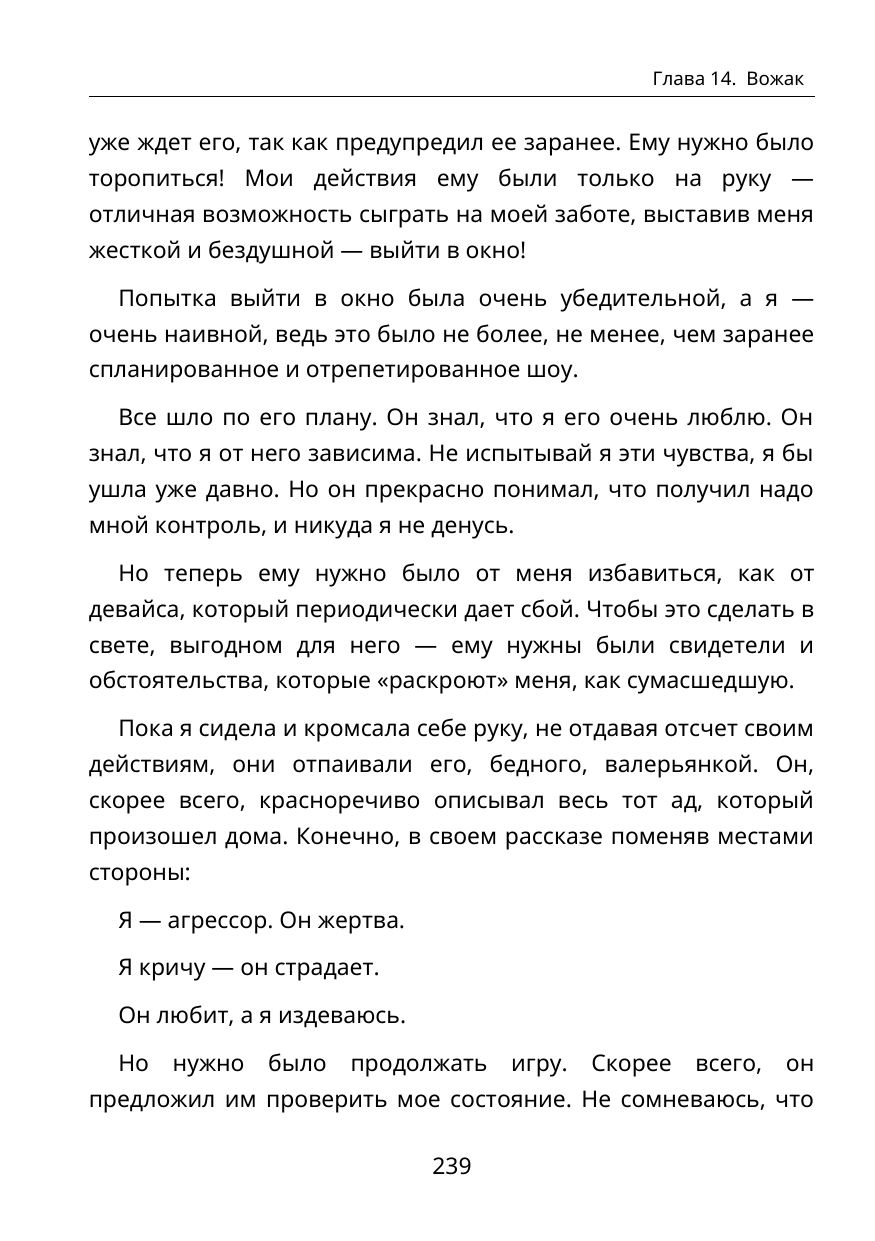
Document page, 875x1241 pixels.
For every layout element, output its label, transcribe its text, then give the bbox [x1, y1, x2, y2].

text Пока я сидела и кромсала себе руку, не отдавая отсчет своим действиям, они отпаивали его, бедного, валерьянкой. Он, скорее всего, красноречиво описывал весь тот ад, который произошел дома. Конечно, в своем рассказе поменяв местами стороны: [88, 712, 815, 887]
text Он любит, а я издеваюсь. [88, 999, 815, 1030]
text Попытка выйти в окно была очень убедительной, а я — очень наивной, ведь это было не более, не менее, чем заранее спланированное и отрепетированное шоу. [88, 282, 815, 385]
text Я кричу — он страдает. [88, 951, 815, 983]
text уже ждет его, так как предупредил ее заранее. Ему нужно было торопиться! Мои действия ему были только на руку — отличная возможность сыграть на моей заботе, выставив меня жесткой и бездушной — выйти в окно! [88, 126, 815, 265]
text Но теперь ему нужно было от меня избавиться, как от девайса, который периодически дает сбой. Чтобы это сделать в свете, выгодном для него — ему нужны были свидетели и обстоятельства, которые «раскроют» меня, как сумасшедшую. [88, 557, 815, 696]
text Все шло по его плану. Он знал, что я его очень люблю. Он знал, что я от него зависима. Не испытывай я эти чувства, я бы ушла уже давно. Но он прекрасно понимал, что получил надо мной контроль, и никуда я не денусь. [88, 401, 815, 540]
text Я — агрессор. Он жертва. [88, 904, 815, 935]
text Но нужно было продолжать игру. Скорее всего, он предложил им проверить мое состояние. Не сомневаюсь, что [88, 1047, 815, 1114]
